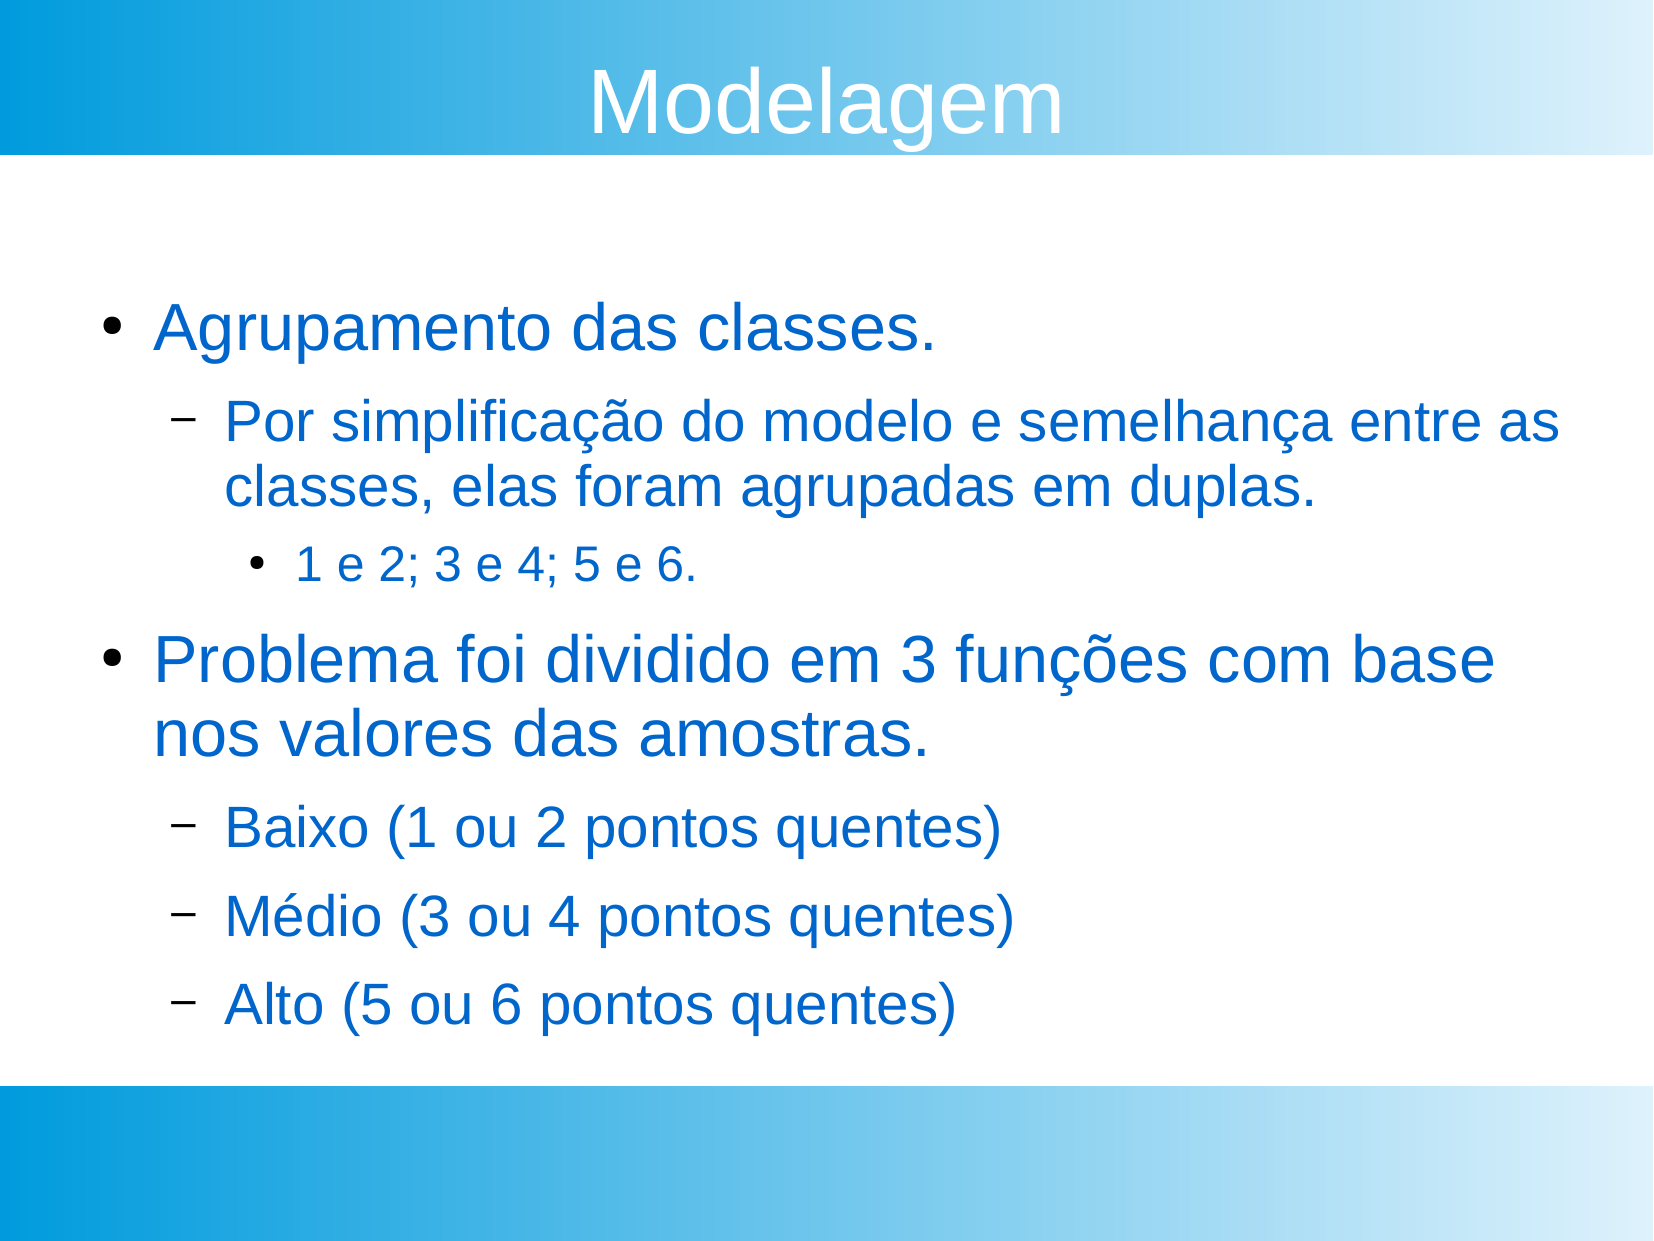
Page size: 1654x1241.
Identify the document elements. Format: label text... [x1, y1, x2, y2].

list Agrupamento das classes. Por simplificação do modelo e semelhança entre as classes, elas foram agrupadas em duplas. 1 e 2; 3 e 4; 5 e 6. Problema foi dividido em 3 funções com base nos valores das amostras. Baixo (1 ou 2 pontos quentes) Médio (3 ou 4 pontos quentes) Alto (5 ou 6 pontos quentes) [82, 290, 1571, 1010]
title Modelagem [82, 49, 1571, 155]
